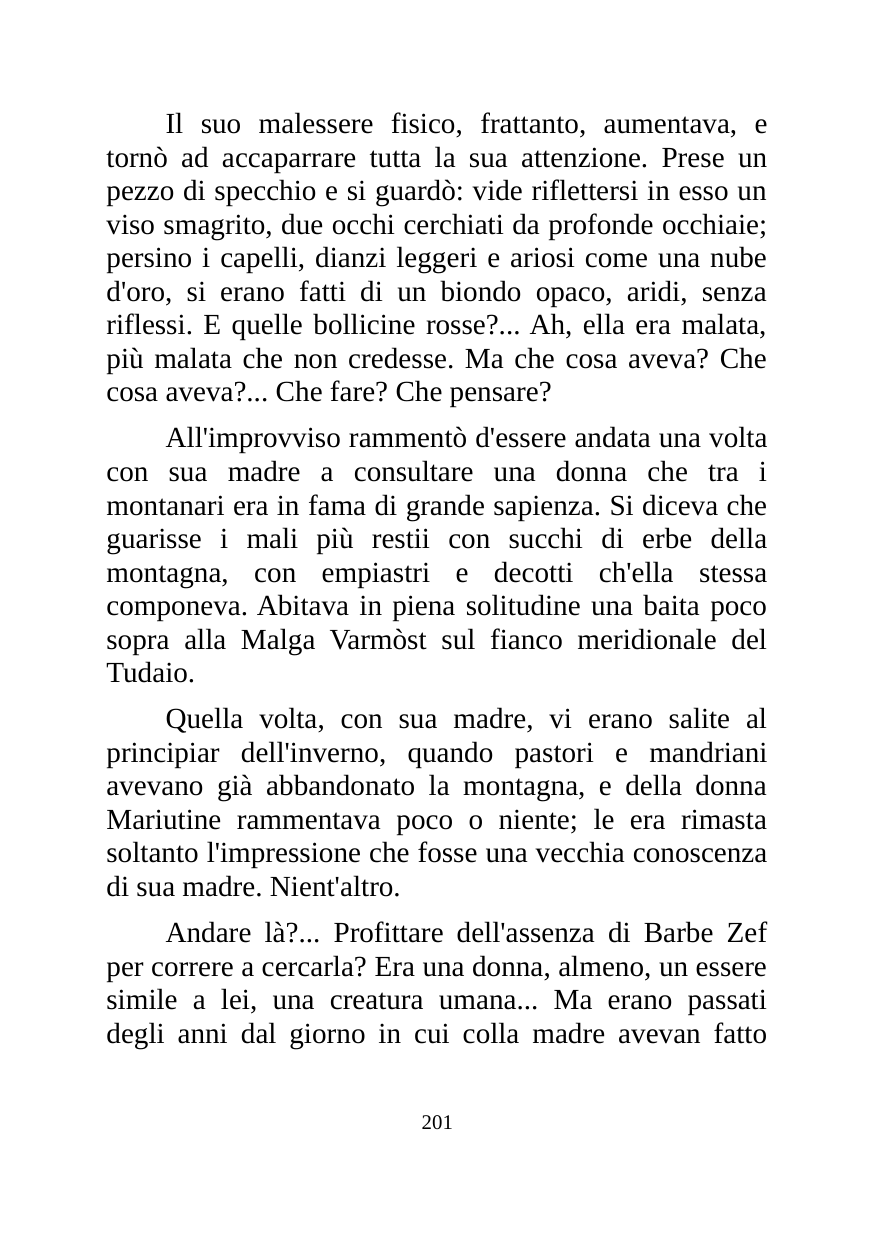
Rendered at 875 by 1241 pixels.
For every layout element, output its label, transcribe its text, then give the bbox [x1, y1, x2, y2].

text Andare là?... Profittare dell'assenza di Barbe Zef per correre a cercarla? Era una donna, almeno, un essere simile a lei, una creatura umana... Ma erano passati degli anni dal giorno in cui colla madre avevan fatto [106, 915, 768, 1049]
text All'improvviso rammentò d'essere andata una volta con sua madre a consultare una donna che tra i montanari era in fama di grande sapienza. Si diceva che guarisse i mali più restii con succhi di erbe della montagna, con empiastri e decotti ch'ella stessa componeva. Abitava in piena solitudine una baita poco sopra alla Malga Varmòst sul fianco meridionale del Tudaio. [106, 421, 768, 689]
text Il suo malessere fisico, frattanto, aumentava, e tornò ad accaparrare tutta la sua attenzione. Prese un pezzo di specchio e si guardò: vide riflettersi in esso un viso smagrito, due occhi cerchiati da profonde occhiaie; persino i capelli, dianzi leggeri e ariosi come una nube d'oro, si erano fatti di un biondo opaco, aridi, senza riflessi. E quelle bollicine rosse?... Ah, ella era malata, più malata che non credesse. Ma che cosa aveva? Che cosa aveva?... Che fare? Che pensare? [106, 106, 768, 408]
text Quella volta, con sua madre, vi erano salite al principiar dell'inverno, quando pastori e mandriani avevano già abbandonato la montagna, e della donna Mariutine rammentava poco o niente; le era rimasta soltanto l'impressione che fosse una vecchia conoscenza di sua madre. Nient'altro. [106, 701, 768, 903]
